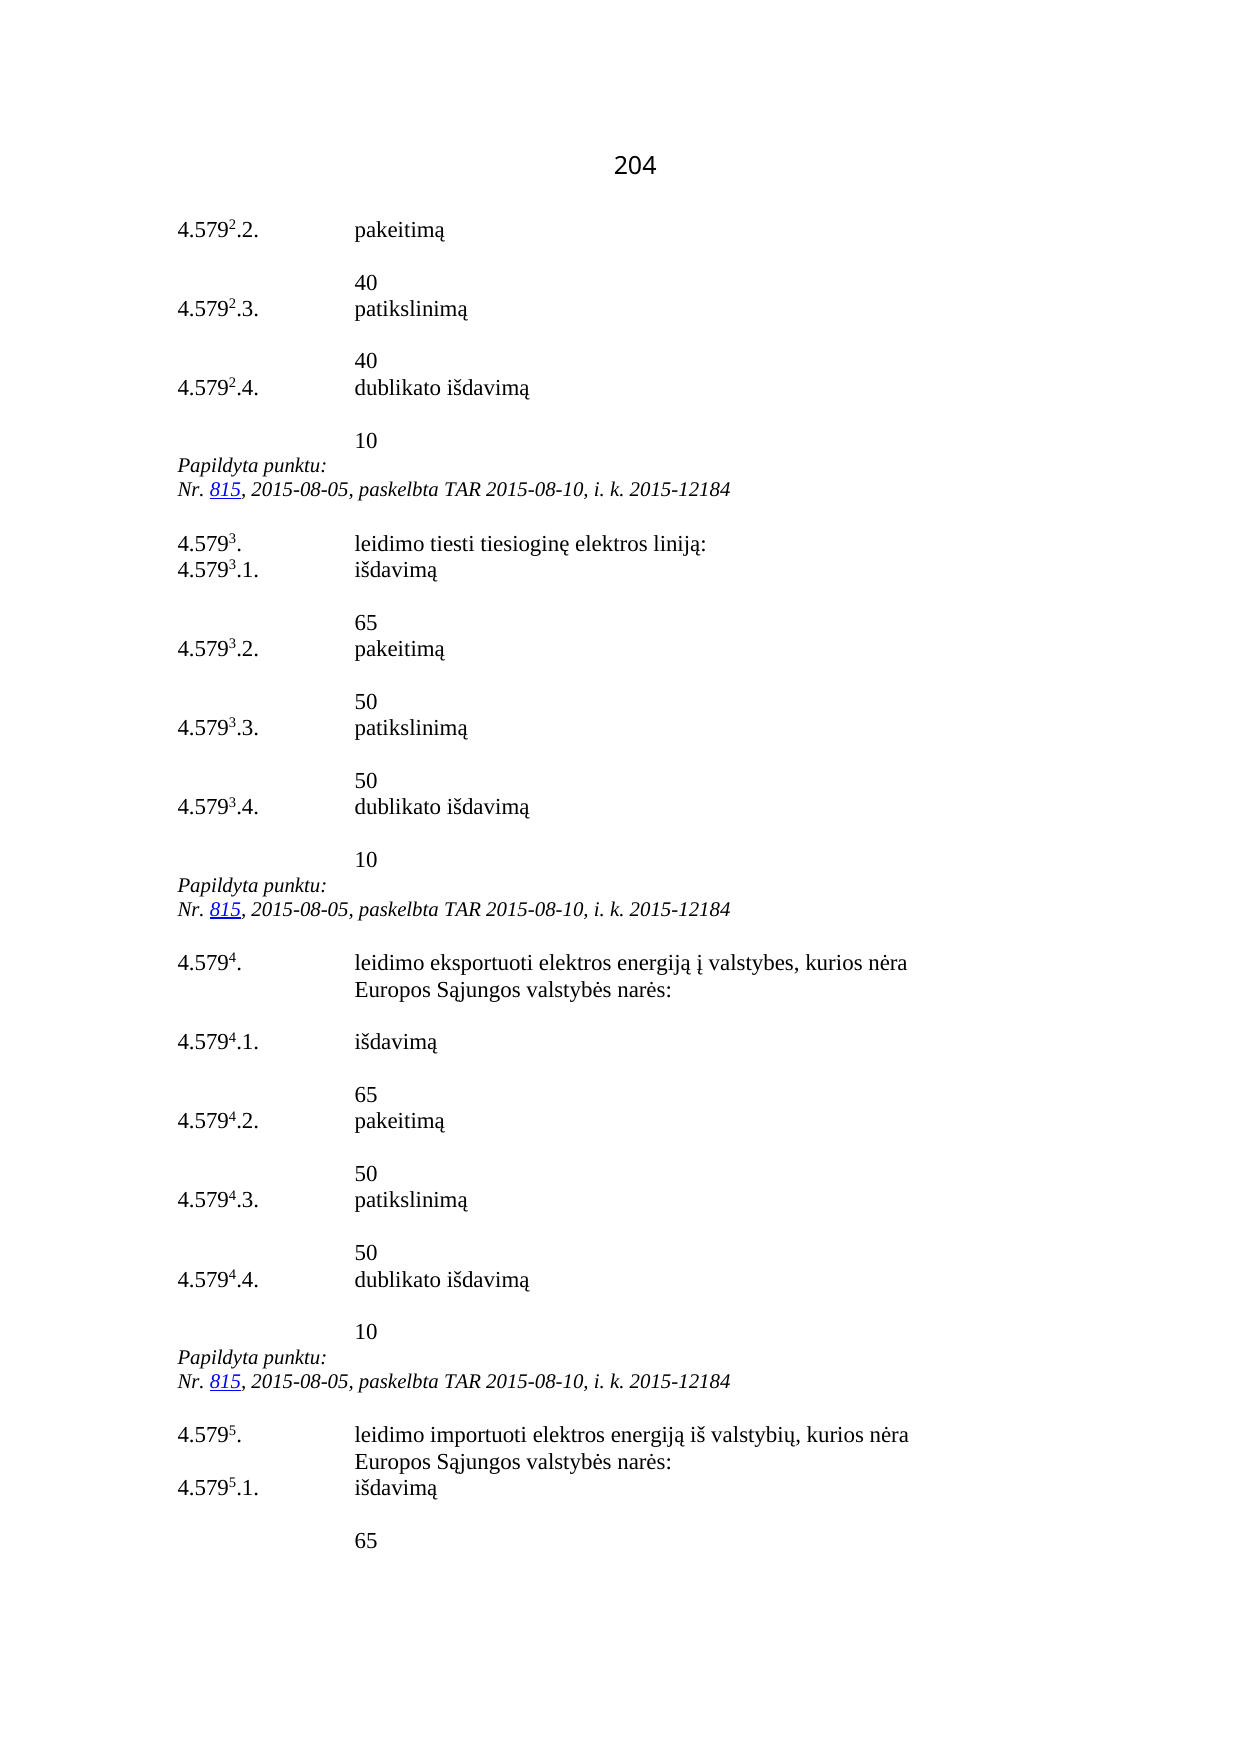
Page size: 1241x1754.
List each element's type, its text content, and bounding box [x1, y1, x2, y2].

text 4.5795. leidimo importuoti elektros energiją iš valstybių, kurios nėra [177, 1422, 945, 1448]
text 4.5794.3. patikslinimą 50 [177, 1187, 945, 1266]
text 4.5792.2. pakeitimą 40 [177, 216, 945, 295]
text 4.5793.4. dublikato išdavimą 10 [177, 793, 945, 872]
text Papildyta punktu: [177, 872, 1093, 897]
text Papildyta punktu: [177, 453, 1093, 477]
text 4.5795.1. išdavimą 65 [177, 1474, 945, 1553]
text 4.5792.3. patikslinimą 40 [177, 295, 945, 374]
text 4.5793.2. pakeitimą 50 [177, 635, 945, 714]
text 4.5794.1. išdavimą 65 [177, 1028, 945, 1107]
text Nr. 815, 2015-08-05, paskelbta TAR 2015-08-10, i. k. 2015-12184 [177, 477, 1093, 501]
text 4.5794. leidimo eksportuoti elektros energiją į valstybes, kurios nėra [177, 949, 945, 976]
text 4.5794.4. dublikato išdavimą 10 [177, 1266, 945, 1345]
text Europos Sąjungos valstybės narės: [354, 1448, 945, 1474]
text 4.5792.4. dublikato išdavimą 10 [177, 374, 945, 453]
text 4.5794.2. pakeitimą 50 [177, 1107, 945, 1187]
text Papildyta punktu: [177, 1345, 1093, 1369]
text 4.5793.1. išdavimą 65 [177, 556, 945, 635]
text Nr. 815, 2015-08-05, paskelbta TAR 2015-08-10, i. k. 2015-12184 [177, 897, 1093, 921]
text Nr. 815, 2015-08-05, paskelbta TAR 2015-08-10, i. k. 2015-12184 [177, 1369, 1093, 1393]
text 4.5793.3. patikslinimą 50 [177, 714, 945, 793]
text Europos Sąjungos valstybės narės: [354, 976, 945, 1028]
text 4.5793. leidimo tiesti tiesioginę elektros liniją: [177, 530, 945, 556]
